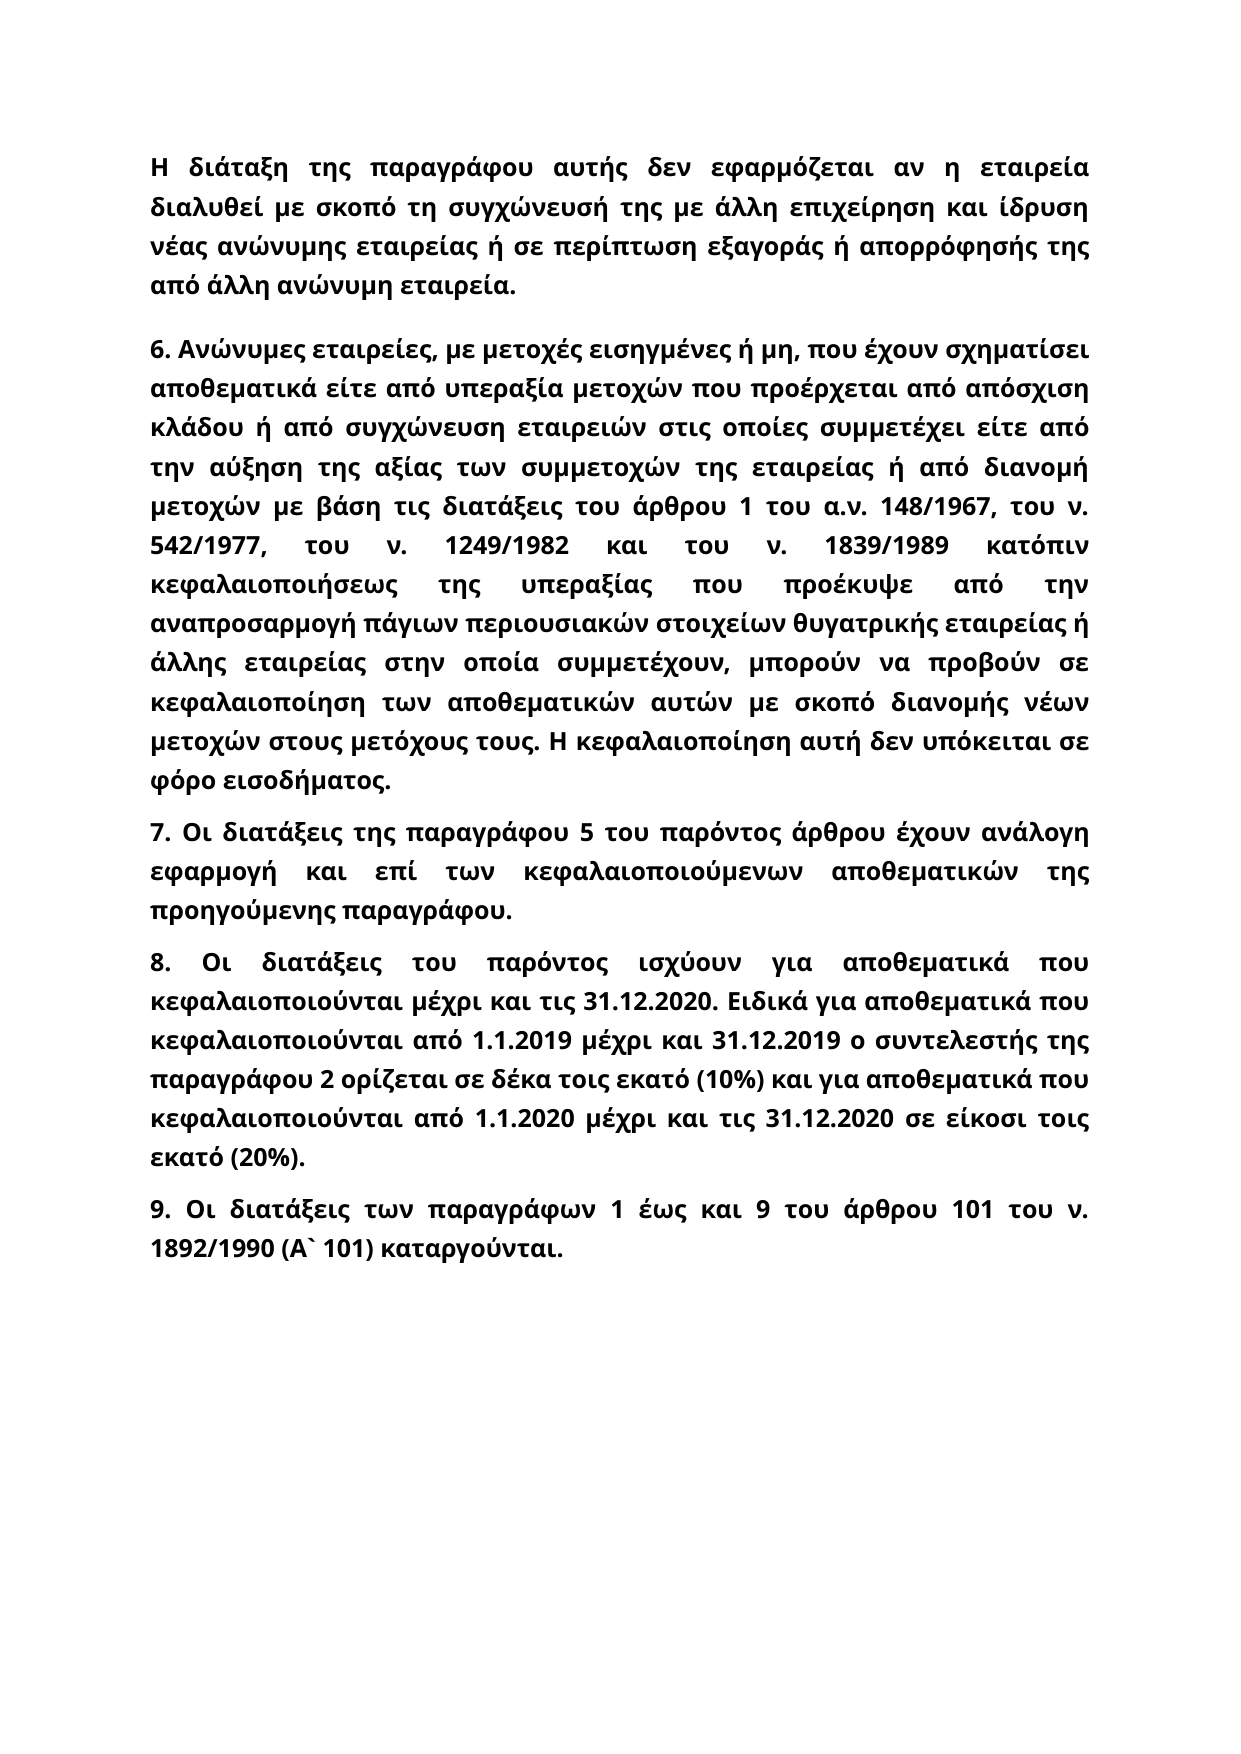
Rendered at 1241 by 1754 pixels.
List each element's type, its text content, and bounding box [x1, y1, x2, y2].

text Η διάταξη της παραγράφου αυτής δεν εφαρμόζεται αν η εταιρεία διαλυθεί με σκοπό τη συγχώνευσή της με άλλη επιχείρηση και ίδρυση νέας ανώνυμης εταιρείας ή σε περίπτωση εξαγοράς ή απορρόφησής της από άλλη ανώνυμη εταιρεία. [150, 150, 1090, 302]
text 7. Οι διατάξεις της παραγράφου 5 του παρόντος άρθρου έχουν ανάλογη εφαρμογή και επί των κεφαλαιοποιούμενων αποθεματικών της προηγούμενης παραγράφου. [150, 814, 1090, 927]
text 9. Οι διατάξεις των παραγράφων 1 έως και 9 του άρθρου 101 του ν. 1892/1990 (Α` 101) καταργούνται. [150, 1192, 1090, 1265]
text 6. Ανώνυμες εταιρείες, με μετοχές εισηγμένες ή μη, που έχουν σχηματίσει αποθεματικά είτε από υπεραξία μετοχών που προέρχεται από απόσχιση κλάδου ή από συγχώνευση εταιρειών στις οποίες συμμετέχει είτε από την αύξηση της αξίας των συμμετοχών της εταιρείας ή από διανομή μετοχών με βάση τις διατάξεις του άρθρου 1 του α.ν. 148/1967, του ν. 542/1977, του ν. 1249/1982 και του ν. 1839/1989 κατόπιν κεφαλαιοποιήσεως της υπεραξίας που προέκυψε από την αναπροσαρμογή πάγιων περιουσιακών στοιχείων θυγατρικής εταιρείας ή άλλης εταιρείας στην οποία συμμετέχουν, μπορούν να προβούν σε κεφαλαιοποίηση των αποθεματικών αυτών με σκοπό διανομής νέων μετοχών στους μετόχους τους. Η κεφαλαιοποίηση αυτή δεν υπόκειται σε φόρο εισοδήματος. [150, 332, 1090, 797]
text 8. Οι διατάξεις του παρόντος ισχύουν για αποθεματικά που κεφαλαιοποιούνται μέχρι και τις 31.12.2020. Ειδικά για αποθεματικά που κεφαλαιοποιούνται από 1.1.2019 μέχρι και 31.12.2019 ο συντελεστής της παραγράφου 2 ορίζεται σε δέκα τοις εκατό (10%) και για αποθεματικά που κεφαλαιοποιούνται από 1.1.2020 μέχρι και τις 31.12.2020 σε είκοσι τοις εκατό (20%). [150, 944, 1090, 1174]
